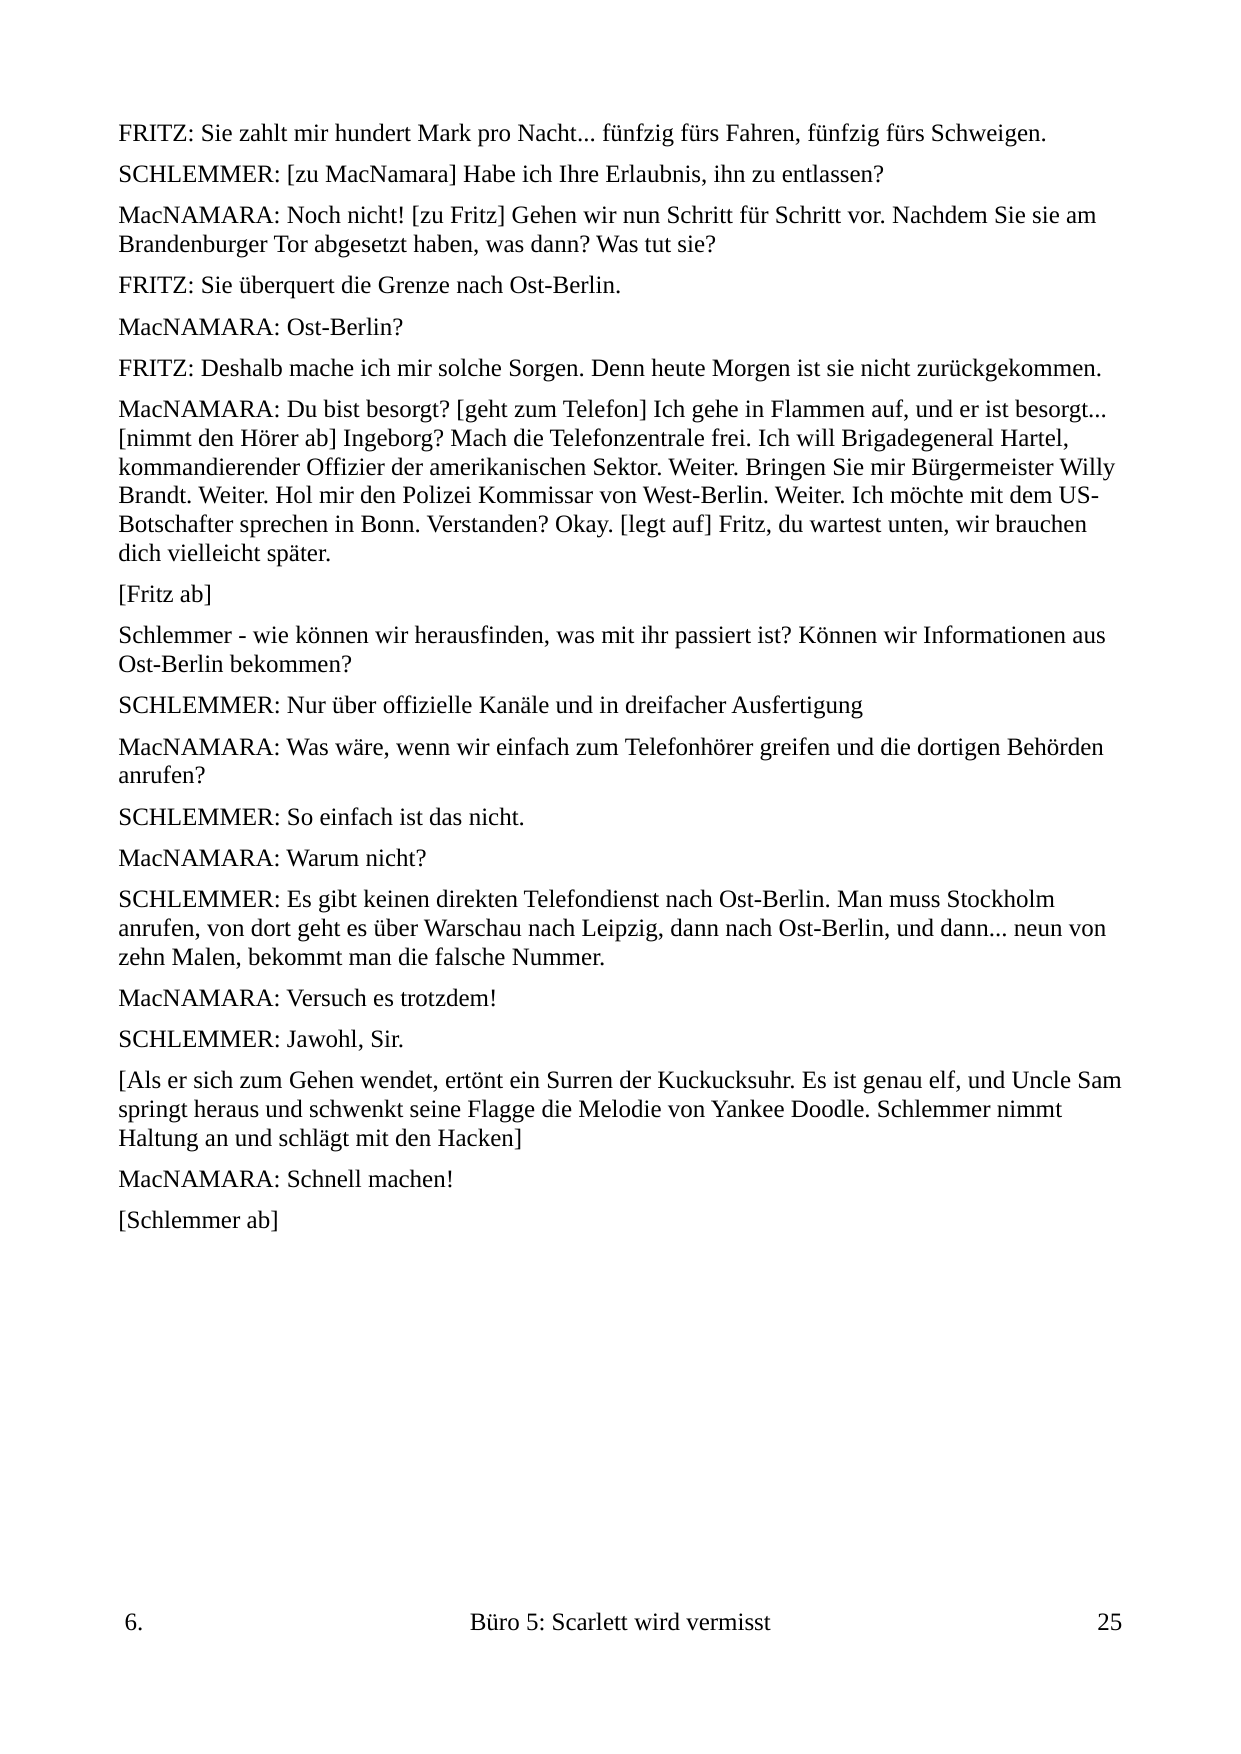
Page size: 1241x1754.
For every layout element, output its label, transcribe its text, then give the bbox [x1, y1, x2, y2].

text FRITZ: Sie zahlt mir hundert Mark pro Nacht... fünfzig fürs Fahren, fünfzig fürs Schweigen. [118, 118, 1122, 147]
text Schlemmer - wie können wir herausfinden, was mit ihr passiert ist? Können wir Informationen aus Ost-Berlin bekommen? [118, 621, 1122, 678]
text MacNAMARA: Warum nicht? [118, 843, 1122, 872]
text SCHLEMMER: [zu MacNamara] Habe ich Ihre Erlaubnis, ihn zu entlassen? [118, 159, 1122, 188]
text [Als er sich zum Gehen wendet, ertönt ein Surren der Kuckucksuhr. Es ist genau elf, und Uncle Sam springt heraus und schwenkt seine Flagge die Melodie von Yankee Doodle. Schlemmer nimmt Haltung an und schlägt mit den Hacken] [118, 1066, 1122, 1152]
text SCHLEMMER: So einfach ist das nicht. [118, 802, 1122, 831]
text MacNAMARA: Versuch es trotzdem! [118, 983, 1122, 1012]
text SCHLEMMER: Jawohl, Sir. [118, 1024, 1122, 1053]
text FRITZ: Deshalb mache ich mir solche Sorgen. Denn heute Morgen ist sie nicht zurückgekommen. [118, 353, 1122, 382]
text SCHLEMMER: Nur über offizielle Kanäle und in dreifacher Ausfertigung [118, 691, 1122, 719]
text [Schlemmer ab] [118, 1206, 1122, 1234]
text [Fritz ab] [118, 579, 1122, 608]
text MacNAMARA: Noch nicht! [zu Fritz] Gehen wir nun Schritt für Schritt vor. Nachdem Sie sie am Brandenburger Tor abgesetzt haben, was dann? Was tut sie? [118, 201, 1122, 258]
text MacNAMARA: Du bist besorgt? [geht zum Telefon] Ich gehe in Flammen auf, und er ist besorgt... [nimmt den Hörer ab] Ingeborg? Mach die Telefonzentrale frei. Ich will Brigadegeneral Hartel, kommandierender Offizier der amerikanischen Sektor. Weiter. Bringen Sie mir Bürgermeister Willy Brandt. Weiter. Hol mir den Polizei Kommissar von West-Berlin. Weiter. Ich möchte mit dem US-Botschafter sprechen in Bonn. Verstanden? Okay. [legt auf] Fritz, du wartest unten, wir brauchen dich vielleicht später. [118, 394, 1122, 567]
text MacNAMARA: Schnell machen! [118, 1164, 1122, 1193]
text SCHLEMMER: Es gibt keinen direkten Telefondienst nach Ost-Berlin. Man muss Stockholm anrufen, von dort geht es über Warschau nach Leipzig, dann nach Ost-Berlin, und dann... neun von zehn Malen, bekommt man die falsche Nummer. [118, 884, 1122, 971]
text MacNAMARA: Was wäre, wenn wir einfach zum Telefonhörer greifen und die dortigen Behörden anrufen? [118, 732, 1122, 789]
text FRITZ: Sie überquert die Grenze nach Ost-Berlin. [118, 271, 1122, 299]
text MacNAMARA: Ost-Berlin? [118, 312, 1122, 341]
